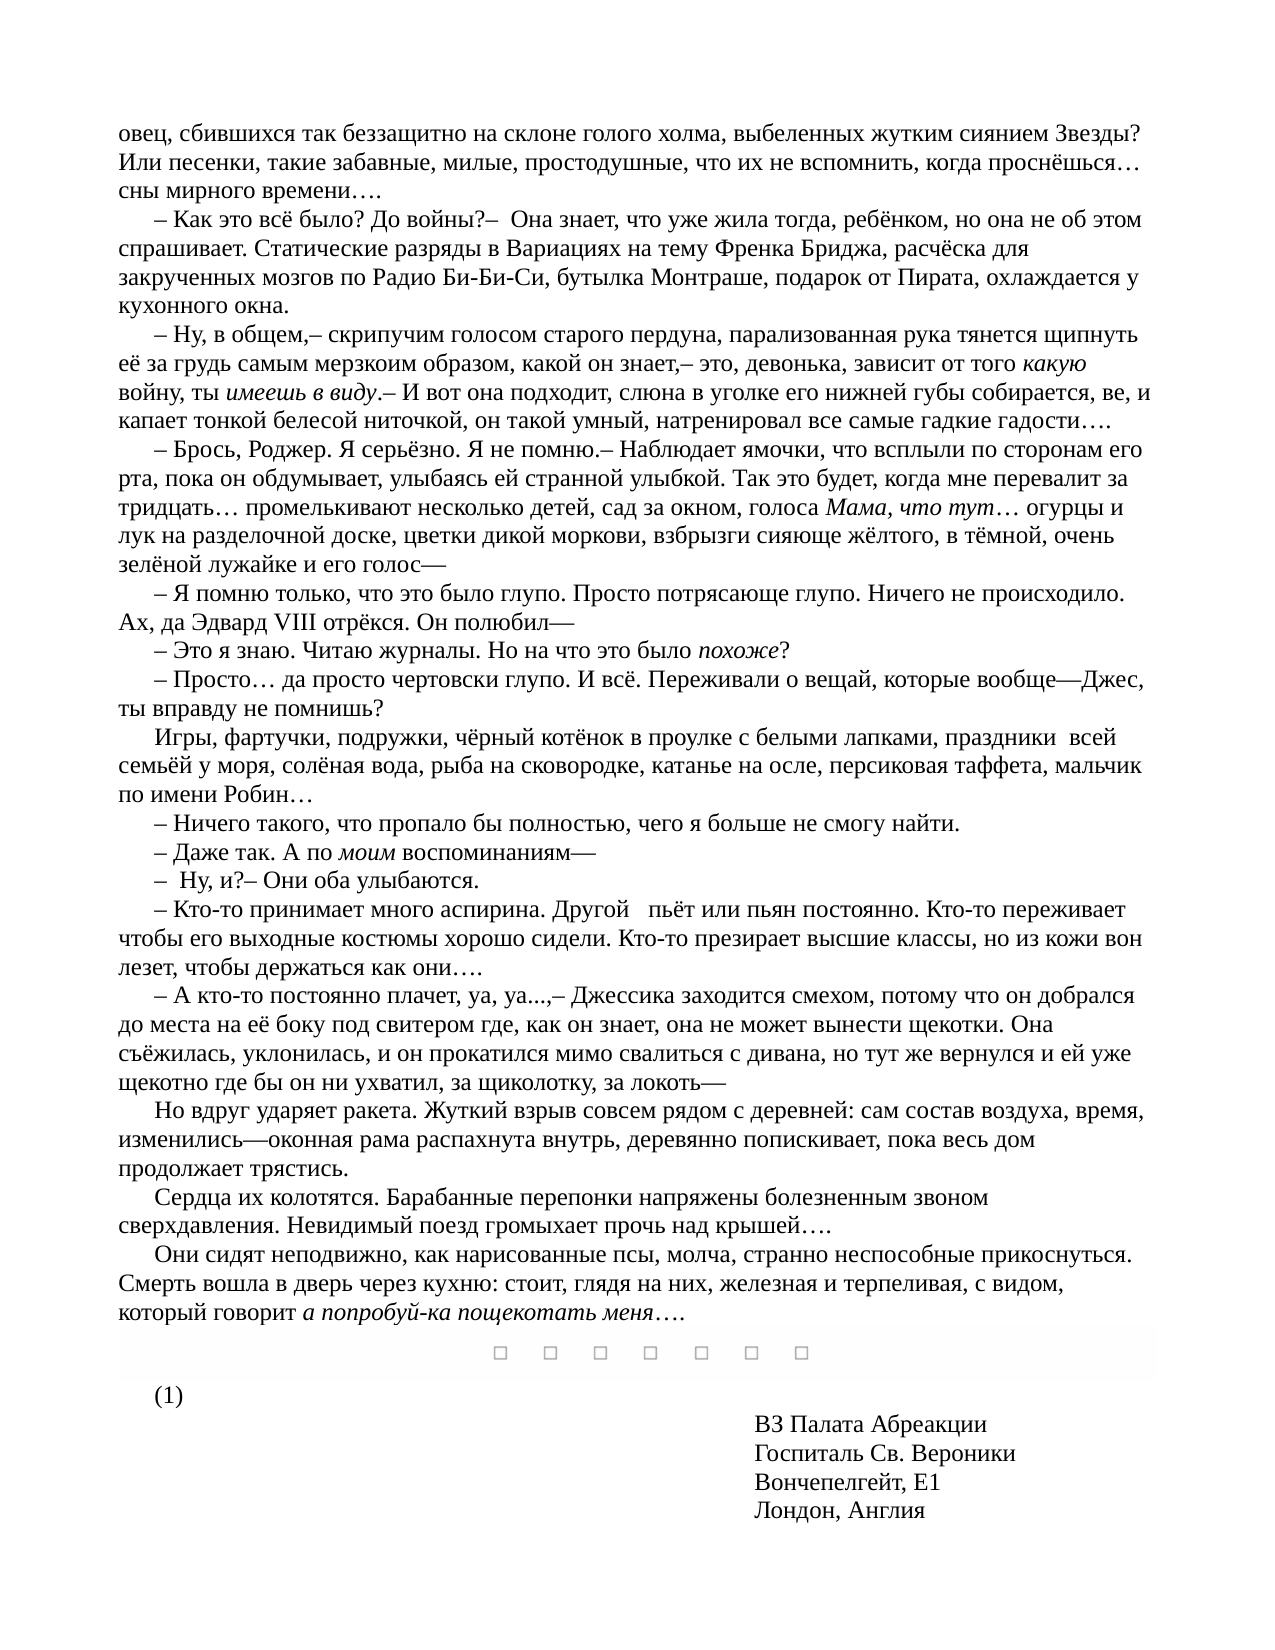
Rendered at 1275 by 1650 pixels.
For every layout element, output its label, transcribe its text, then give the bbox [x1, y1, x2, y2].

text овец, сбившихся так беззащитно на склоне голого холма, выбеленных жутким сиянием Звезды? Или песенки, такие забавные, милые, простодушные, что их не вспомнить, когда проснёшься… сны мирного времени…. [118, 118, 1157, 204]
text – Ничего такого, что пропало бы полностью, чего я больше не смогу найти. [118, 808, 1157, 837]
text – Как это всё было? До войны?– Она знает, что уже жила тогда, ребёнком, но она не об этом спрашивает. Статические разряды в Вариациях на тему Френка Бриджа, расчёска для закрученных мозгов по Радио Би-Би-Си, бутылка Монтраше, подарок от Пирата, охлаждается у кухонного окна. [118, 204, 1157, 319]
text ВЗ Палата Абреакции [118, 1409, 1157, 1438]
text – А кто-то постоянно плачет, уа, уа...,– Джессика заходится смехом, потому что он добрался до места на её боку под свитером где, как он знает, она не может вынести щекотки. Она съёжилась, уклонилась, и он прокатился мимо свалиться с дивана, но тут же вернулся и ей уже щекотно где бы он ни ухватил, за щиколотку, за локоть— [118, 981, 1157, 1096]
text – Я помню только, что это было глупо. Просто потрясающе глупо. Ничего не происходило. Ах, да Эдвард VIII отрёкся. Он полюбил— [118, 578, 1157, 636]
text Но вдруг ударяет ракета. Жуткий взрыв совсем рядом с деревней: сам состав воздуха, время, изменились—оконная рама распахнута внутрь, деревянно попискивает, пока весь дом продолжает трястись. [118, 1096, 1157, 1182]
text – Ну, и?– Они оба улыбаются. [118, 866, 1157, 894]
text Игры, фартучки, подружки, чёрный котёнок в проулке с белыми лапками, праздники всей семьёй у моря, солёная вода, рыба на сковородке, катанье на осле, персиковая таффета, мальчик по имени Робин… [118, 722, 1157, 808]
text – Просто… да просто чертовски глупо. И всё. Переживали о вещай, которые вообще—Джес, ты вправду не помнишь? [118, 664, 1157, 722]
text – Кто-то принимает много аспирина. Другой пьёт или пьян постоянно. Кто-то переживает чтобы его выходные костюмы хорошо сидели. Кто-то презирает высшие классы, но из кожи вон лезет, чтобы держаться как они…. [118, 894, 1157, 981]
picture [118, 1325, 1157, 1381]
text Они сидят неподвижно, как нарисованные псы, молча, странно неспособные прикоснуться. Смерть вошла в дверь через кухню: стоит, глядя на них, железная и терпеливая, с видом, который говорит а попробуй-ка пощекотать меня…. [118, 1239, 1157, 1325]
text – Ну, в общем,– скрипучим голосом старого пердуна, парализованная рука тянется щипнуть её за грудь самым мерзкоим образом, какой он знает,– это, девонька, зависит от того какую войну, ты имеешь в виду.– И вот она подходит, слюна в уголке его нижней губы собирается, ве, и капает тонкой белесой ниточкой, он такой умный, натренировал все самые гадкие гадости…. [118, 319, 1157, 434]
text Госпиталь Св. Вероники [118, 1438, 1157, 1467]
text (1) [118, 1381, 1157, 1409]
text Вончепелгейт, Е1 [118, 1467, 1157, 1496]
text Сердца их колотятся. Барабанные перепонки напряжены болезненным звоном сверхдавления. Невидимый поезд громыхает прочь над крышей…. [118, 1182, 1157, 1239]
text – Брось, Роджер. Я серьёзно. Я не помню.– Наблюдает ямочки, что всплыли по сторонам его рта, пока он обдумывает, улыбаясь ей странной улыбкой. Так это будет, когда мне перевалит за тридцать… промелькивают несколько детей, сад за окном, голоса Мама, что тут… огурцы и лук на разделочной доске, цветки дикой моркови, взбрызги сияюще жёлтого, в тёмной, очень зелёной лужайке и его голос— [118, 434, 1157, 578]
text – Это я знаю. Читаю журналы. Но на что это было похоже? [118, 636, 1157, 664]
text – Даже так. А по моим воспоминаниям— [118, 837, 1157, 866]
text Лондон, Англия [118, 1496, 1157, 1524]
